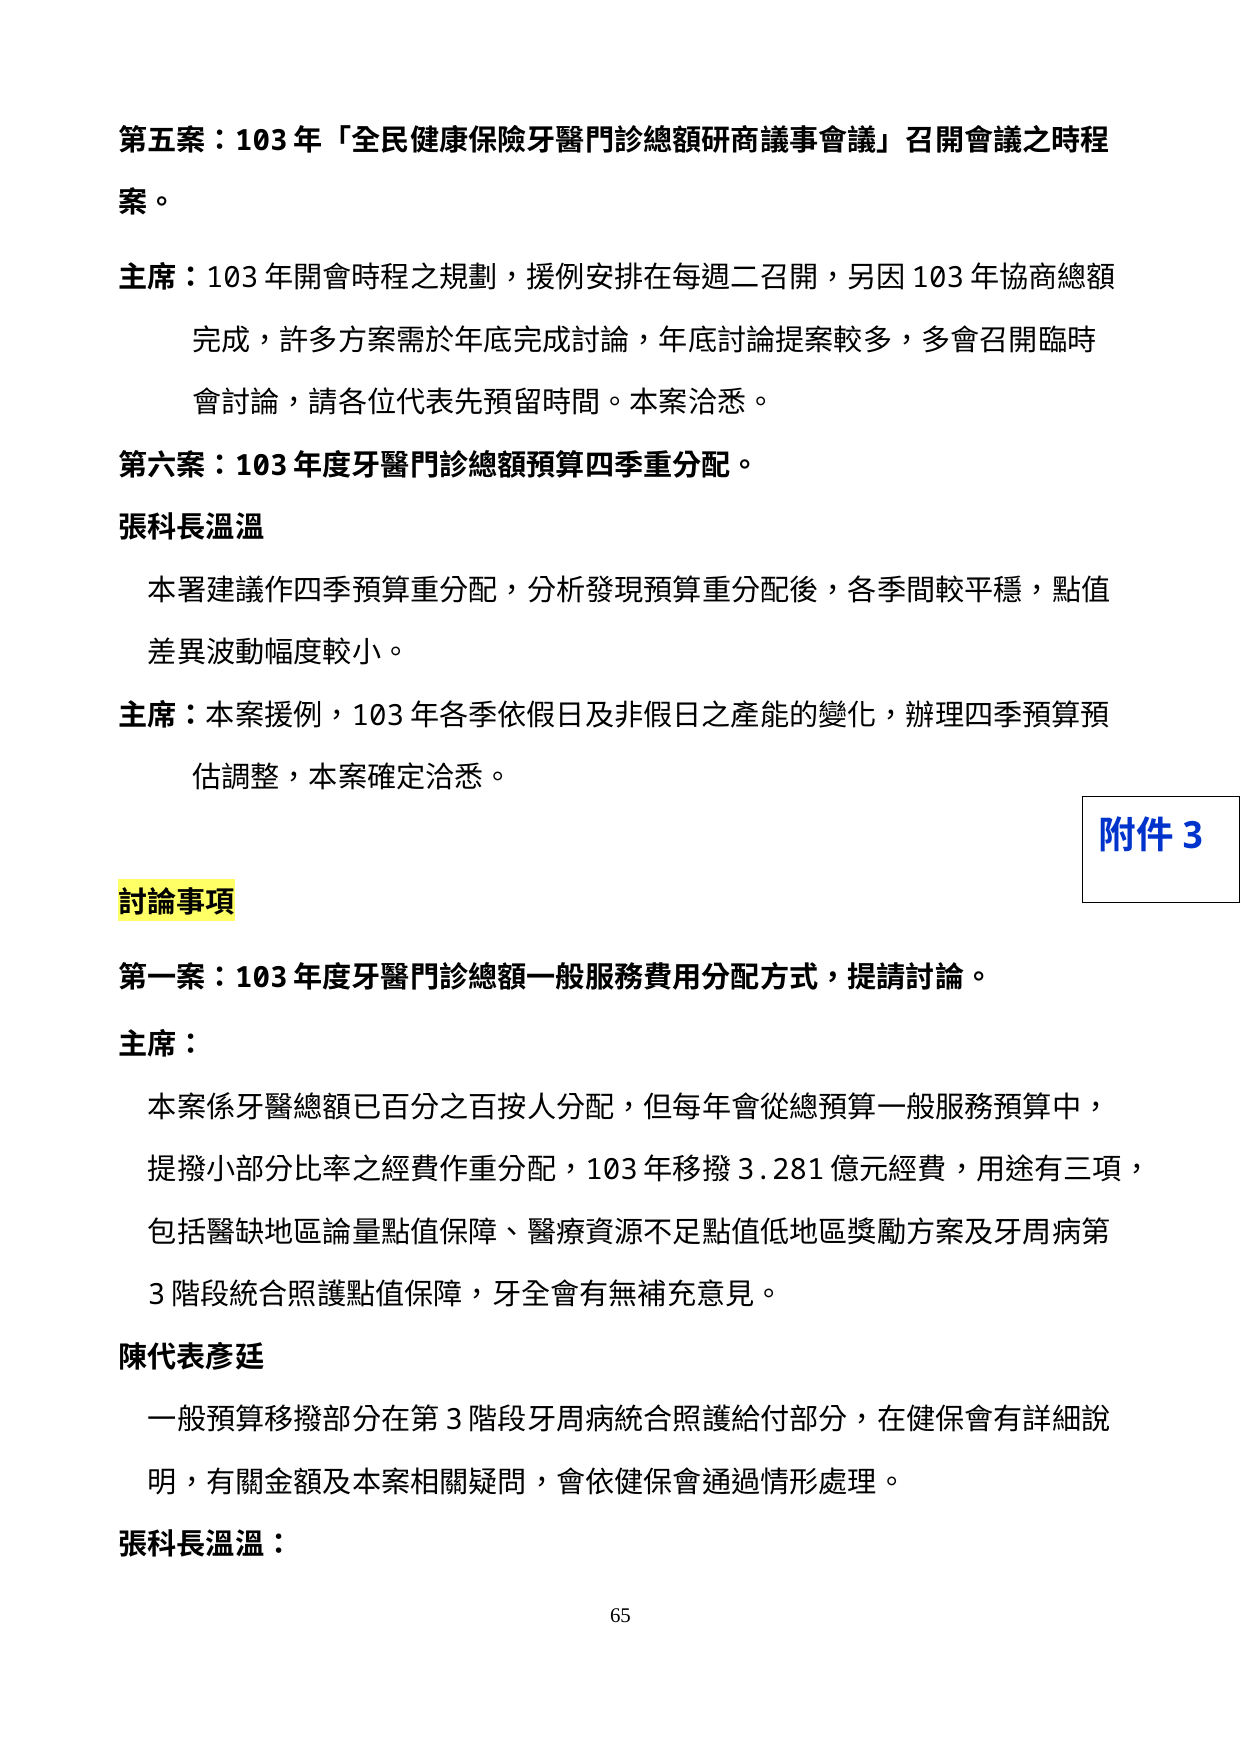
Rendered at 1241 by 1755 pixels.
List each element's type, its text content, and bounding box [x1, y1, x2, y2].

text [1083, 797, 1239, 902]
text 第六案：103年度牙醫門診總額預算四季重分配。 [118, 421, 1122, 483]
text 主席：103年開會時程之規劃，援例安排在每週二召開，另因103年協商總額完成，許多方案需於年底完成討論，年底討論提案較多，多會召開臨時會討論，請各位代表先預留時間。本案洽悉。 [118, 233, 1122, 421]
text 討論事項 [118, 858, 1122, 921]
text 陳代表彥廷 [118, 1313, 1122, 1375]
text 本案係牙醫總額已百分之百按人分配，但每年會從總預算一般服務預算中，提撥小部分比率之經費作重分配，103年移撥3.281億元經費，用途有三項，包括醫缺地區論量點值保障、醫療資源不足點值低地區獎勵方案及牙周病第3階段統合照護點值保障，牙全會有無補充意見。 [148, 1063, 1122, 1313]
text 第一案：103年度牙醫門診總額一般服務費用分配方式，提請討論。 [118, 933, 1122, 996]
text 張科長溫溫： [118, 1500, 1122, 1563]
text 張科長溫溫 [118, 483, 1122, 546]
text 附件3 [1098, 805, 1224, 859]
text 一般預算移撥部分在第3階段牙周病統合照護給付部分，在健保會有詳細說明，有關金額及本案相關疑問，會依健保會通過情形處理。 [148, 1375, 1122, 1500]
text 第五案：103年「全民健康保險牙醫門診總額研商議事會議」召開會議之時程案。 [118, 96, 1122, 221]
text 本署建議作四季預算重分配，分析發現預算重分配後，各季間較平穩，點值差異波動幅度較小。 [148, 546, 1122, 671]
text 主席：本案援例，103年各季依假日及非假日之產能的變化，辦理四季預算預估調整，本案確定洽悉。 [118, 671, 1122, 796]
text 主席： [118, 1000, 1122, 1063]
